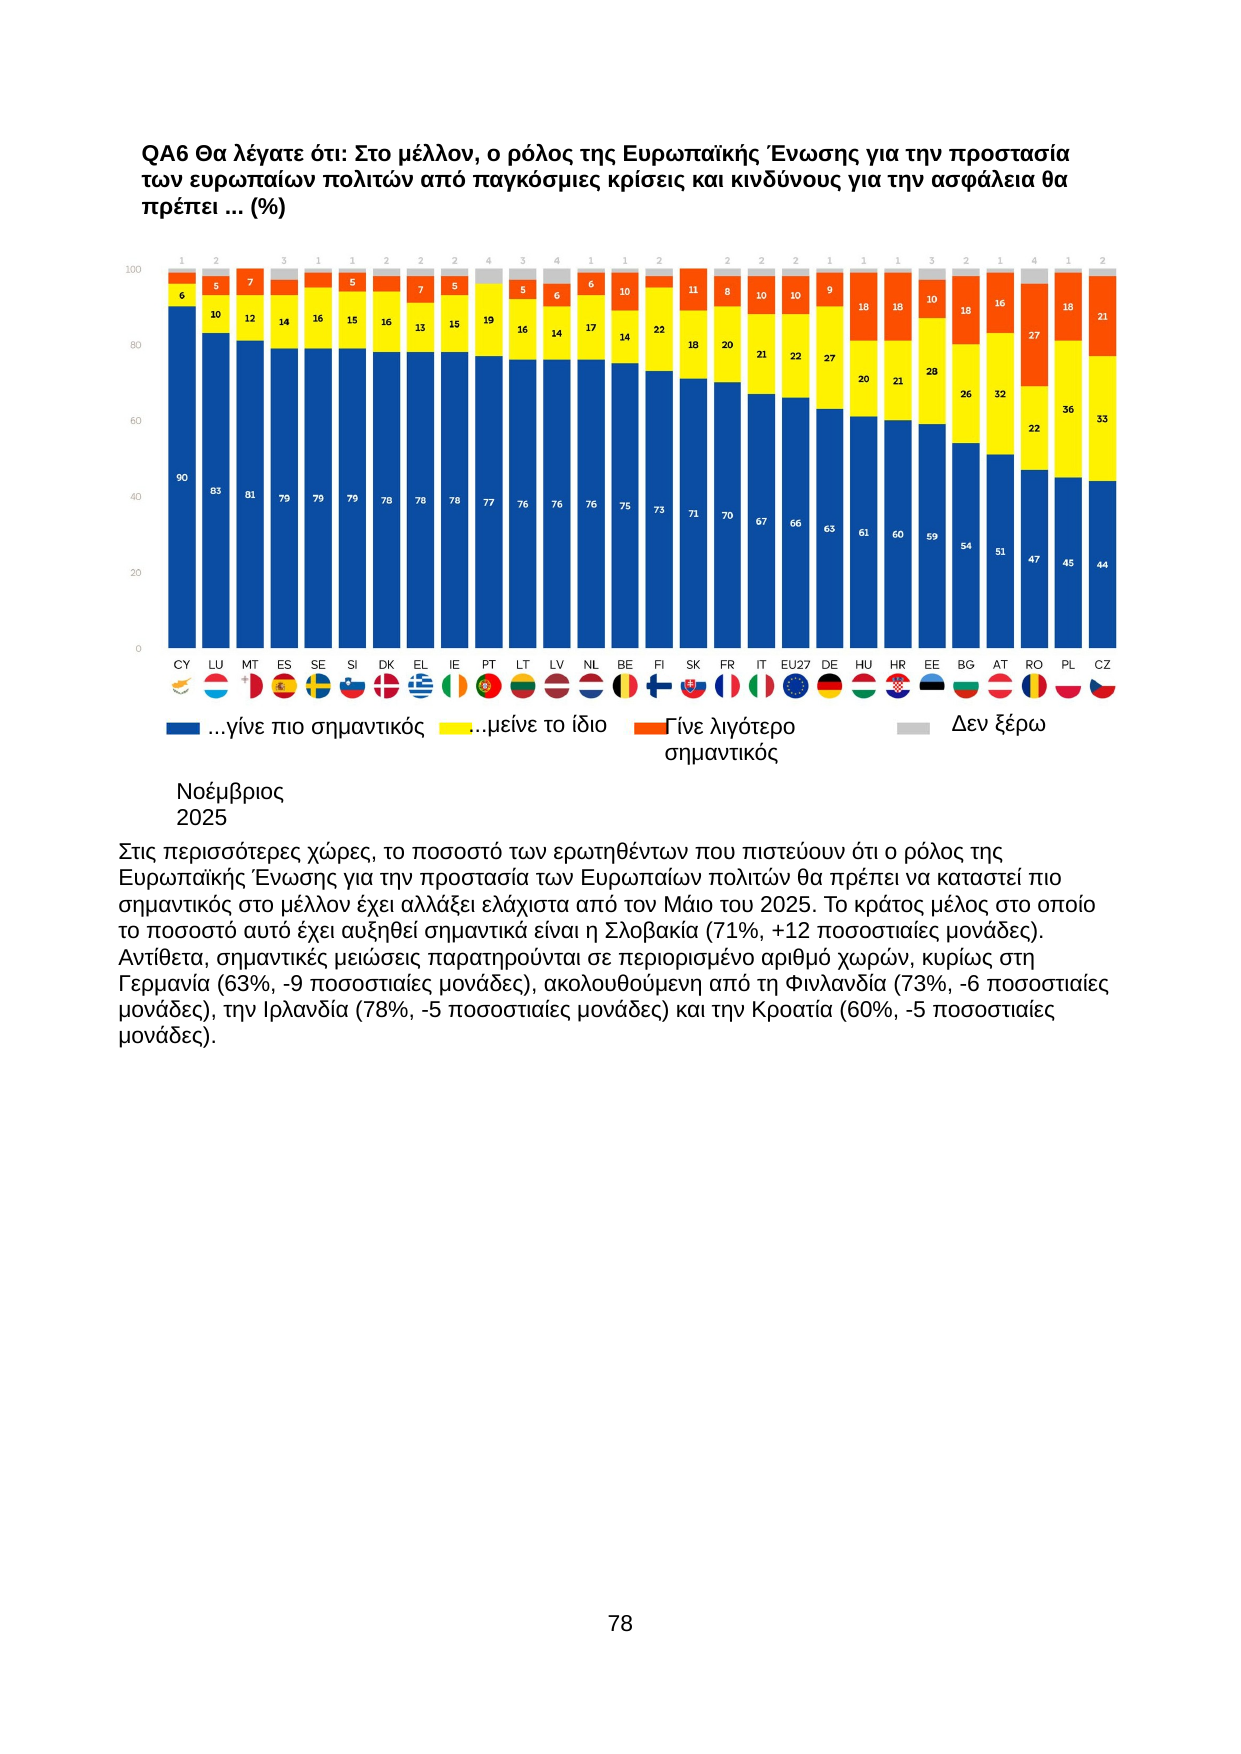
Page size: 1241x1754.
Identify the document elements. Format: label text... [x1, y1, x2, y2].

picture [772, 723, 779, 733]
picture [120, 252, 1122, 710]
text Στις περισσότερες χώρες, το ποσοστό των ερωτηθέντων που πιστεύουν ότι ο ρόλος της Ευρωπαϊκής Ένωσης για την προστασία των Ευρωπαίων πολιτών θα πρέπει να καταστεί πιο σημαντικός στο μέλλον έχει αλλάξει ελάχιστα από τον Μάιο του 2025. Το κράτος μέλος στο οποίο το ποσοστό αυτό έχει αυξηθεί σημαντικά είναι η Σλοβακία (71%, +12 ποσοστιαίες μονάδες). Αντίθετα, σημαντικές μειώσεις παρατηρούνται σε περιορισμένο αριθμό χωρών, κυρίως στη Γερμανία (63%, -9 ποσοστιαίες μονάδες), ακολουθούμενη από τη Φινλανδία (73%, -6 ποσοστιαίες μονάδες), την Ιρλανδία (78%, -5 ποσοστιαίες μονάδες) και την Κροατία (60%, -5 ποσοστιαίες μονάδες). [118, 124, 1122, 1049]
picture [579, 722, 586, 731]
picture [163, 715, 930, 735]
